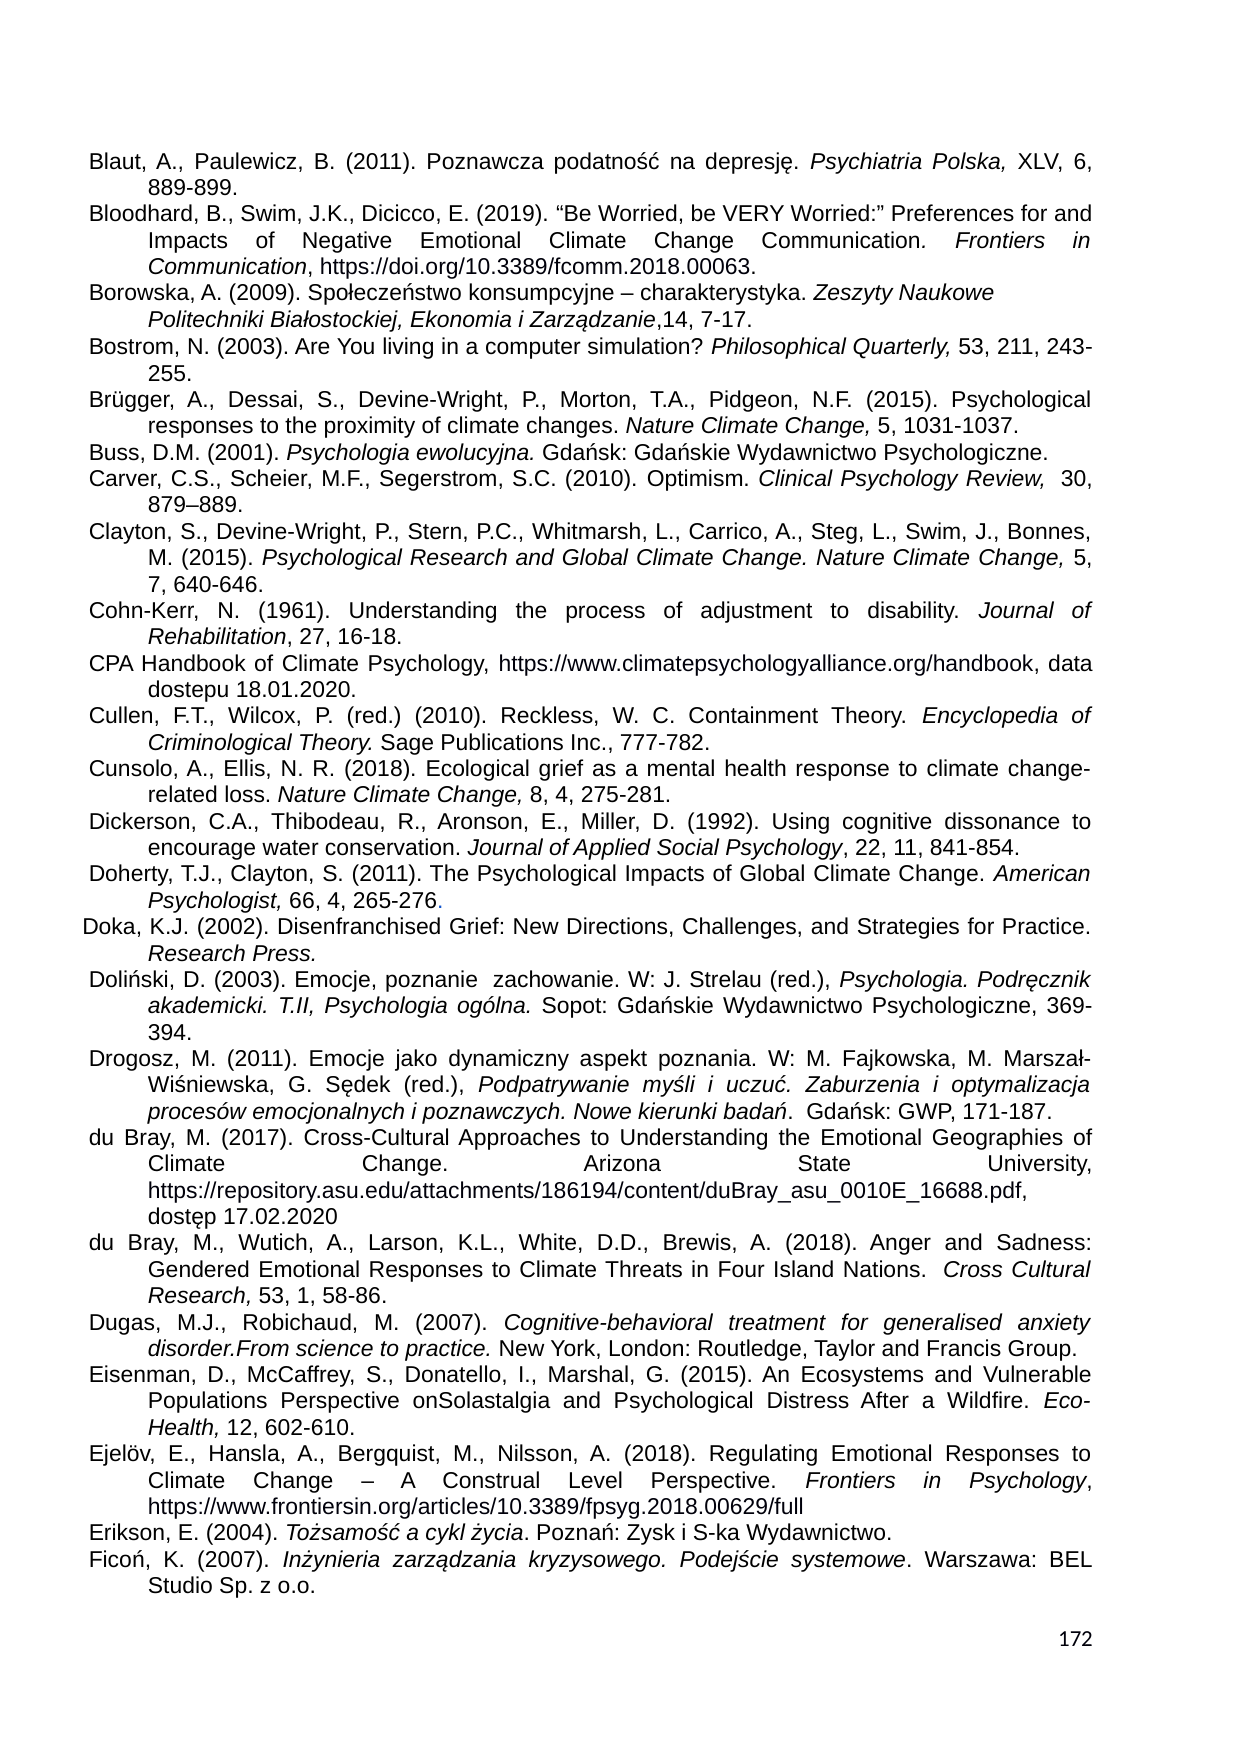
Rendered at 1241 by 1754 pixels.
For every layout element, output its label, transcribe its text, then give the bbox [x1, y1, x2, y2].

text Ejelöv, E., Hansla, A., Bergquist, M., Nilsson, A. (2018). Regulating Emotional Responses to Climate Change – A Construal Level Perspective. Frontiers in Psychology, https://www.frontiersin.org/articles/10.3389/fpsyg.2018.00629/full [88, 1440, 1093, 1519]
text Cullen, F.T., Wilcox, P. (red.) (2010). Reckless, W. C. Containment Theory. Encyclopedia of Criminological Theory. Sage Publications Inc., 777-782. [88, 702, 1093, 755]
text Blaut, A., Paulewicz, B. (2011). Poznawcza podatność na depresję. Psychiatria Polska, XLV, 6, 889-899. [88, 148, 1093, 200]
text Bloodhard, B., Swim, J.K., Dicicco, E. (2019). “Be Worried, be VERY Worried:” Preferences for and Impacts of Negative Emotional Climate Change Communication. Frontiers in Communication, https://doi.org/10.3389/fcomm.2018.00063. [88, 200, 1093, 279]
text Cunsolo, A., Ellis, N. R. (2018). Ecological grief as a mental health response to climate change-related loss. Nature Climate Change, 8, 4, 275-281. [88, 755, 1093, 808]
text Borowska, A. (2009). Społeczeństwo konsumpcyjne – charakterystyka. Zeszyty Naukowe Politechniki Białostockiej, Ekonomia i Zarządzanie,14, 7-17. [88, 279, 1093, 332]
text Doka, K.J. (2002). Disenfranchised Grief: New Directions, Challenges, and Strategies for Practice. Research Press. [82, 913, 1093, 966]
text Buss, D.M. (2001). Psychologia ewolucyjna. Gdańsk: Gdańskie Wydawnictwo Psychologiczne. [88, 439, 1093, 465]
text Drogosz, M. (2011). Emocje jako dynamiczny aspekt poznania. W: M. Fajkowska, M. Marszał-Wiśniewska, G. Sędek (red.), Podpatrywanie myśli i uczuć. Zaburzenia i optymalizacja procesów emocjonalnych i poznawczych. Nowe kierunki badań. Gdańsk: GWP, 171-187. [88, 1045, 1093, 1124]
text CPA Handbook of Climate Psychology, https://www.climatepsychologyalliance.org/handbook, data dostepu 18.01.2020. [88, 649, 1093, 702]
text Eisenman, D., McCaffrey, S., Donatello, I., Marshal, G. (2015). An Ecosystems and Vulnerable Populations Perspective onSolastalgia and Psychological Distress After a Wildfire. Eco-Health, 12, 602-610. [88, 1361, 1093, 1440]
text Clayton, S., Devine-Wright, P., Stern, P.C., Whitmarsh, L., Carrico, A., Steg, L., Swim, J., Bonnes, M. (2015). Psychological Research and Global Climate Change. Nature Climate Change, 5, 7, 640-646. [88, 518, 1093, 597]
text Doliński, D. (2003). Emocje, poznanie zachowanie. W: J. Strelau (red.), Psychologia. Podręcznik akademicki. T.II, Psychologia ogólna. Sopot: Gdańskie Wydawnictwo Psychologiczne, 369-394. [88, 966, 1093, 1045]
text Dugas, M.J., Robichaud, M. (2007). Cognitive-behavioral treatment for generalised anxiety disorder.From science to practice. New York, London: Routledge, Taylor and Francis Group. [88, 1308, 1093, 1361]
text Ficoń, K. (2007). Inżynieria zarządzania kryzysowego. Podejście systemowe. Warszawa: BEL Studio Sp. z o.o. [88, 1546, 1093, 1598]
text Dickerson, C.A., Thibodeau, R., Aronson, E., Miller, D. (1992). Using cognitive dissonance to encourage water conservation. Journal of Applied Social Psychology, 22, 11, 841-854. [88, 808, 1093, 860]
text Bostrom, N. (2003). Are You living in a computer simulation? Philosophical Quarterly, 53, 211, 243‐255. [88, 332, 1093, 386]
text Carver, C.S., Scheier, M.F., Segerstrom, S.C. (2010). Optimism. Clinical Psychology Review, 30, 879–889. [88, 465, 1093, 518]
text du Bray, M. (2017). Cross-Cultural Approaches to Understanding the Emotional Geographies of Climate Change. Arizona State University, https://repository.asu.edu/attachments/186194/content/duBray_asu_0010E_16688.pdf, dostęp 17.02.2020 [88, 1124, 1093, 1229]
text Erikson, E. (2004). Tożsamość a cykl życia. Poznań: Zysk i S-ka Wydawnictwo. [88, 1519, 1093, 1546]
text du Bray, M., Wutich, A., Larson, K.L., White, D.D., Brewis, A. (2018). Anger and Sadness: Gendered Emotional Responses to Climate Threats in Four Island Nations. Cross Cultural Research, 53, 1, 58-86. [88, 1229, 1093, 1308]
text Doherty, T.J., Clayton, S. (2011). The Psychological Impacts of Global Climate Change. American Psychologist, 66, 4, 265-276. [88, 860, 1093, 913]
text Cohn-Kerr, N. (1961). Understanding the process of adjustment to disability. Journal of Rehabilitation, 27, 16-18. [88, 597, 1093, 649]
text Brügger, A., Dessai, S., Devine-Wright, P., Morton, T.A., Pidgeon, N.F. (2015). Psychological responses to the proximity of climate changes. Nature Climate Change, 5, 1031-1037. [88, 386, 1093, 439]
